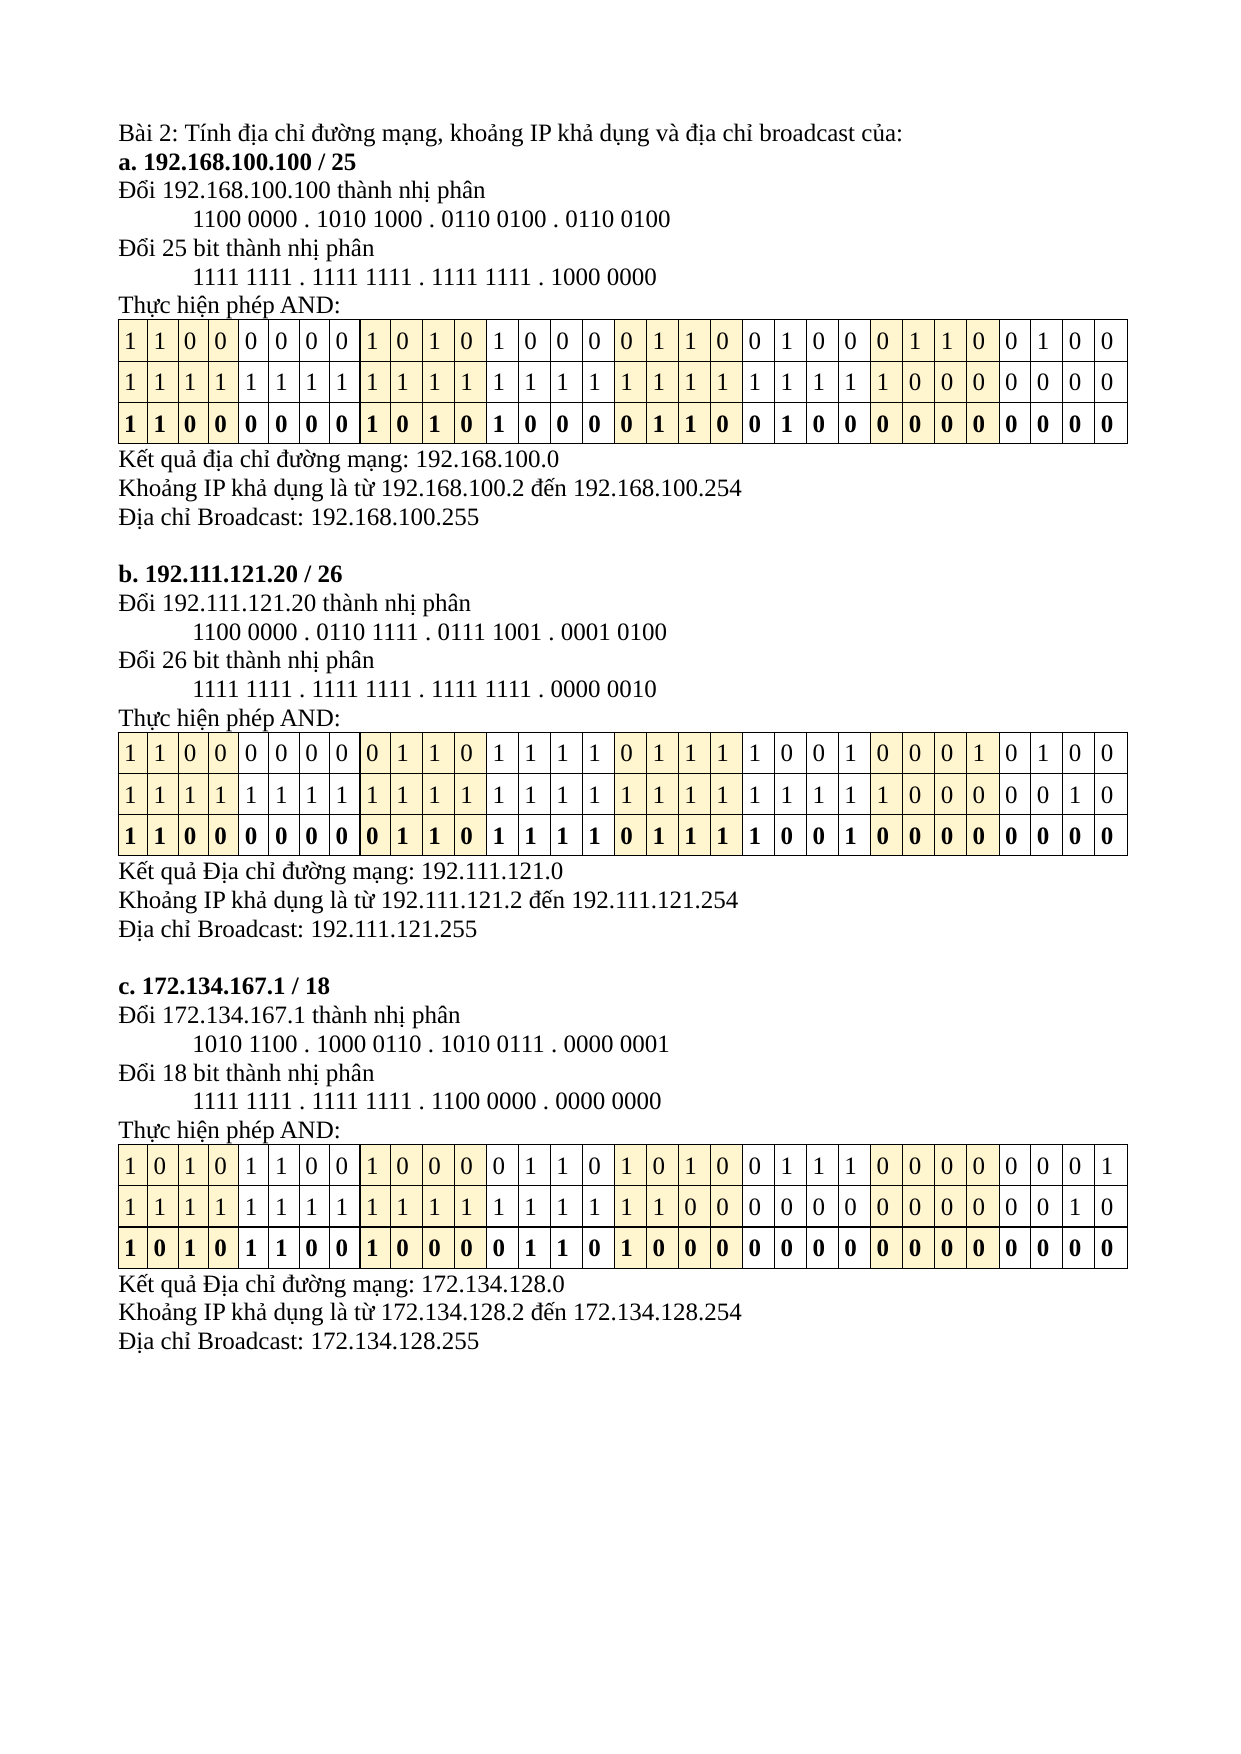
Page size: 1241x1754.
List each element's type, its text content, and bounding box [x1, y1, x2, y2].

table_header 0 [391, 320, 422, 361]
table_cell 1 [269, 1186, 299, 1226]
table_cell 1 [269, 1228, 299, 1268]
table_cell 1 [423, 1186, 454, 1226]
table_header 1 [775, 320, 806, 361]
table_cell 1 [148, 774, 178, 814]
table_cell 0 [455, 1228, 486, 1268]
table_cell 1 [775, 403, 806, 443]
table_cell 1 [239, 774, 268, 814]
table_cell 0 [871, 403, 902, 443]
table_header 1 [967, 733, 999, 773]
table_cell 1 [423, 774, 454, 814]
text Đổi 25 bit thành nhị phân [118, 233, 1122, 262]
table_cell 1 [519, 1228, 550, 1268]
table_cell 1 [330, 362, 359, 402]
table_cell 1 [239, 1228, 268, 1268]
table_header 1 [269, 1145, 299, 1185]
table_header 1 [839, 733, 870, 773]
text Thực hiện phép AND: [118, 1115, 1122, 1144]
table_cell 0 [903, 815, 934, 855]
table_cell 1 [487, 403, 518, 443]
table_header 1 [148, 320, 178, 361]
table_cell 0 [300, 1228, 329, 1268]
table_cell 0 [455, 403, 486, 443]
table_cell 1 [583, 362, 614, 402]
table_cell 1 [615, 774, 646, 814]
table_header 0 [455, 733, 486, 773]
table_cell 1 [743, 815, 774, 855]
table_header 0 [967, 320, 999, 361]
text ‭1010 1100‬ . ‭1000 0110‬ . ‭‭1010 0111‬‬ . ‭0000 0001 [118, 1029, 1122, 1058]
table_cell 0 [1031, 403, 1062, 443]
table_cell 1 [119, 362, 147, 402]
table_header 1 [148, 733, 178, 773]
table_cell 0 [209, 815, 238, 855]
table_header 0 [239, 733, 268, 773]
table_cell 0 [1031, 1186, 1062, 1226]
table_cell 0 [361, 815, 390, 855]
text Địa chỉ Broadcast: 172.134.128.255 [118, 1326, 1122, 1355]
table_cell 1 [551, 1186, 582, 1226]
table_header 0 [711, 320, 742, 361]
table_header 0 [239, 320, 268, 361]
table_cell 0 [967, 815, 999, 855]
table_cell 0 [1095, 1228, 1127, 1268]
table_cell 0 [179, 403, 208, 443]
table_header 0 [551, 320, 582, 361]
table_cell 0 [743, 403, 774, 443]
table_cell 1 [871, 774, 902, 814]
table_cell 0 [269, 403, 299, 443]
table_header 1 [775, 1145, 806, 1185]
table_cell 0 [903, 362, 934, 402]
table_cell 1 [300, 1186, 329, 1226]
table_cell 1 [391, 815, 422, 855]
table_cell 0 [935, 403, 966, 443]
text Thực hiện phép AND: [118, 703, 1122, 732]
table_cell 1 [209, 774, 238, 814]
text Đổi 172.134.167.1 thành nhị phân [118, 1000, 1122, 1029]
table_cell 1 [119, 1186, 147, 1226]
table_cell 1 [615, 362, 646, 402]
table_cell 0 [1000, 362, 1030, 402]
table_header 0 [583, 1145, 614, 1185]
table_cell 1 [647, 403, 678, 443]
table_cell 0 [711, 1228, 742, 1268]
table_header 0 [209, 1145, 238, 1185]
table_cell 1 [647, 815, 678, 855]
table_header 0 [1063, 733, 1094, 773]
table_cell 1 [330, 1186, 359, 1226]
table_header 0 [903, 1145, 934, 1185]
table_cell 0 [148, 1228, 178, 1268]
table_cell 1 [807, 362, 838, 402]
table_cell 1 [148, 1186, 178, 1226]
table_cell 0 [1000, 1186, 1030, 1226]
table_cell 0 [1000, 403, 1030, 443]
text b. 192.111.121.20 / 26 [118, 559, 1122, 588]
text Đổi 192.168.100.100 thành nhị phân [118, 176, 1122, 204]
table_header 0 [1000, 1145, 1030, 1185]
table_header 1 [1095, 1145, 1127, 1185]
table_cell 1 [615, 1186, 646, 1226]
text 1111 1111 . 1111 1111 . 1111 1111 . 0000 0010 [118, 674, 1122, 703]
table_header 1 [935, 320, 966, 361]
table_cell 1 [423, 362, 454, 402]
table_header 0 [871, 320, 902, 361]
table_cell 0 [1063, 1228, 1094, 1268]
table_header 0 [1063, 320, 1094, 361]
table_header 0 [300, 1145, 329, 1185]
table_cell 1 [423, 815, 454, 855]
table_cell 0 [903, 1186, 934, 1226]
table_cell 1 [487, 774, 518, 814]
table_cell 0 [209, 1228, 238, 1268]
table_cell 1 [1063, 774, 1094, 814]
table_cell 1 [361, 403, 390, 443]
table_cell 1 [119, 815, 147, 855]
table_header 1 [179, 1145, 208, 1185]
table_cell 0 [1095, 362, 1127, 402]
table_cell 0 [300, 815, 329, 855]
table_cell 0 [239, 403, 268, 443]
table_cell 1 [423, 403, 454, 443]
table_header 0 [391, 1145, 422, 1185]
table_cell 0 [935, 815, 966, 855]
table_cell 1 [269, 362, 299, 402]
table_header 1 [361, 1145, 390, 1185]
table_header 1 [551, 1145, 582, 1185]
table_cell 0 [711, 1186, 742, 1226]
table_header 1 [679, 733, 710, 773]
table_cell 0 [1031, 774, 1062, 814]
table_cell 1 [679, 815, 710, 855]
table_cell 1 [300, 362, 329, 402]
table_cell 0 [583, 403, 614, 443]
table_header 1 [1031, 320, 1062, 361]
table_header 0 [935, 1145, 966, 1185]
table_header 0 [423, 1145, 454, 1185]
table_cell 1 [391, 362, 422, 402]
table_cell 0 [1031, 362, 1062, 402]
table_cell 0 [1095, 774, 1127, 814]
text Kết quả Địa chỉ đường mạng: 192.111.121.0 [118, 856, 1122, 885]
table_cell 0 [903, 403, 934, 443]
table_cell 1 [839, 815, 870, 855]
table_cell 1 [269, 774, 299, 814]
text Đổi 26 bit thành nhị phân [118, 645, 1122, 674]
table_cell 1 [391, 774, 422, 814]
table_cell 1 [209, 1186, 238, 1226]
table_cell 0 [330, 815, 359, 855]
table_cell 1 [361, 1228, 390, 1268]
table_cell 1 [361, 1186, 390, 1226]
table_cell 1 [361, 774, 390, 814]
table_header 1 [391, 733, 422, 773]
table_cell 0 [807, 815, 838, 855]
table_header 1 [807, 1145, 838, 1185]
table_header 0 [455, 320, 486, 361]
table_header 0 [807, 733, 838, 773]
table_header 0 [330, 733, 359, 773]
table_cell 0 [423, 1228, 454, 1268]
table_cell 0 [209, 403, 238, 443]
table_header 0 [455, 1145, 486, 1185]
table_header 1 [361, 320, 390, 361]
table_cell 0 [839, 1228, 870, 1268]
table_cell 1 [487, 362, 518, 402]
table_cell 0 [269, 815, 299, 855]
table_header 1 [1031, 733, 1062, 773]
table_cell 0 [807, 403, 838, 443]
table_header 1 [119, 320, 147, 361]
table_cell 0 [1063, 815, 1094, 855]
table_header 1 [119, 1145, 147, 1185]
text 1111 1111 . 1111 1111 . 1111 1111 . 1000 0000 [118, 262, 1122, 291]
table_header 1 [679, 1145, 710, 1185]
table_cell 0 [935, 774, 966, 814]
table_header 1 [743, 733, 774, 773]
table_header 0 [179, 733, 208, 773]
table_cell 0 [967, 774, 999, 814]
table_header 1 [487, 320, 518, 361]
table_cell 1 [179, 1228, 208, 1268]
table_header 0 [583, 320, 614, 361]
table_header 1 [711, 733, 742, 773]
table_cell 0 [967, 403, 999, 443]
table_header 0 [1095, 733, 1127, 773]
table_cell 1 [743, 774, 774, 814]
table_cell 1 [487, 815, 518, 855]
table_cell 0 [871, 1186, 902, 1226]
table_cell 0 [967, 1186, 999, 1226]
text Địa chỉ Broadcast: 192.111.121.255 [118, 914, 1122, 943]
table_cell 0 [1000, 774, 1030, 814]
table_header 0 [1031, 1145, 1062, 1185]
table_cell 0 [551, 403, 582, 443]
table_cell 0 [300, 403, 329, 443]
table_cell 1 [455, 774, 486, 814]
table_cell 0 [679, 1186, 710, 1226]
table_cell 0 [1000, 1228, 1030, 1268]
table_header 0 [179, 320, 208, 361]
table_cell 0 [775, 815, 806, 855]
table_cell 0 [807, 1228, 838, 1268]
table_cell 1 [455, 362, 486, 402]
text c. 172.134.167.1 / 18 [118, 971, 1122, 1000]
table_header 0 [1000, 320, 1030, 361]
table_header 0 [330, 320, 359, 361]
table_cell 1 [519, 815, 550, 855]
table_header 0 [967, 1145, 999, 1185]
table_cell 0 [330, 1228, 359, 1268]
table_cell 0 [179, 815, 208, 855]
table_cell 1 [1063, 1186, 1094, 1226]
table_cell 0 [807, 1186, 838, 1226]
table_cell 0 [1095, 815, 1127, 855]
text Địa chỉ Broadcast: 192.168.100.255 [118, 502, 1122, 530]
table_cell 0 [455, 815, 486, 855]
table_header 1 [239, 1145, 268, 1185]
table_cell 1 [647, 1186, 678, 1226]
table_header 0 [1000, 733, 1030, 773]
table_header 0 [807, 320, 838, 361]
table_cell 0 [743, 1186, 774, 1226]
table_cell 1 [330, 774, 359, 814]
table_cell 1 [209, 362, 238, 402]
table_header 0 [647, 1145, 678, 1185]
table_cell 0 [487, 1228, 518, 1268]
table_cell 1 [743, 362, 774, 402]
table_cell 1 [148, 815, 178, 855]
table_cell 1 [551, 815, 582, 855]
table_header 0 [1095, 320, 1127, 361]
table_header 0 [775, 733, 806, 773]
text 1111 1111 . 1111 1111 . 1100 0000 . 0000 0000 [118, 1086, 1122, 1115]
table_header 0 [269, 320, 299, 361]
table_header 0 [148, 1145, 178, 1185]
table_cell 1 [519, 1186, 550, 1226]
table_header 0 [743, 1145, 774, 1185]
table_header 0 [361, 733, 390, 773]
table_cell 1 [775, 774, 806, 814]
table_header 0 [711, 1145, 742, 1185]
table_header 0 [615, 733, 646, 773]
table_cell 1 [679, 774, 710, 814]
table_cell 0 [903, 1228, 934, 1268]
table_cell 1 [839, 362, 870, 402]
table_cell 1 [148, 403, 178, 443]
text Thực hiện phép AND: [118, 291, 1122, 319]
table_header 0 [209, 320, 238, 361]
table_cell 1 [119, 1228, 147, 1268]
table_header 0 [871, 733, 902, 773]
table_cell 0 [1031, 1228, 1062, 1268]
table_cell 0 [1063, 403, 1094, 443]
table_cell 1 [148, 362, 178, 402]
table_cell 0 [775, 1228, 806, 1268]
table_cell 1 [679, 403, 710, 443]
table_cell 0 [615, 815, 646, 855]
table_cell 1 [361, 362, 390, 402]
text Khoảng IP khả dụng là từ 192.111.121.2 đến 192.111.121.254 [118, 885, 1122, 914]
table_cell 0 [935, 1228, 966, 1268]
table_header 1 [487, 733, 518, 773]
table_header 0 [487, 1145, 518, 1185]
table_cell 0 [519, 403, 550, 443]
table_header 1 [551, 733, 582, 773]
table_cell 0 [583, 1228, 614, 1268]
text Kết quả Địa chỉ đường mạng: 172.134.128.0 [118, 1269, 1122, 1297]
table_cell 1 [239, 362, 268, 402]
table_cell 1 [583, 1186, 614, 1226]
table_cell 0 [391, 1228, 422, 1268]
text Bài 2: Tính địa chỉ đường mạng, khoảng IP khả dụng và địa chỉ broadcast của: [118, 118, 1122, 147]
text Khoảng IP khả dụng là từ 172.134.128.2 đến 172.134.128.254 [118, 1297, 1122, 1326]
table_header 0 [1063, 1145, 1094, 1185]
table_cell 1 [300, 774, 329, 814]
table_cell 0 [967, 362, 999, 402]
table_header 1 [119, 733, 147, 773]
text 1100 0000 . 0110 1111 . ‭0111 1001‬ . ‭0001 0100‬ [118, 617, 1122, 645]
table_cell 1 [551, 774, 582, 814]
table_cell 0 [935, 1186, 966, 1226]
table_cell 0 [1063, 362, 1094, 402]
table_cell 0 [775, 1186, 806, 1226]
table_cell 1 [647, 362, 678, 402]
table_cell 0 [839, 403, 870, 443]
table_cell 1 [711, 362, 742, 402]
table_header 0 [209, 733, 238, 773]
table_cell 1 [711, 774, 742, 814]
table_cell 1 [839, 774, 870, 814]
table_cell 1 [519, 774, 550, 814]
table_cell 1 [679, 362, 710, 402]
table_header 0 [330, 1145, 359, 1185]
table_cell 0 [871, 1228, 902, 1268]
table_cell 1 [551, 1228, 582, 1268]
table_header 1 [583, 733, 614, 773]
table_header 0 [300, 320, 329, 361]
text 1100 0000 . 1010 1000 . 0110 0100 . 0110 0100 [118, 204, 1122, 233]
table_cell 0 [330, 403, 359, 443]
table_cell 1 [239, 1186, 268, 1226]
table_cell 0 [391, 403, 422, 443]
table_cell 0 [871, 815, 902, 855]
table_header 0 [743, 320, 774, 361]
table_header 1 [647, 320, 678, 361]
table_cell 1 [119, 403, 147, 443]
table_cell 1 [551, 362, 582, 402]
table_cell 1 [391, 1186, 422, 1226]
table_header 1 [519, 1145, 550, 1185]
table_cell 0 [647, 1228, 678, 1268]
text Khoảng IP khả dụng là từ 192.168.100.2 đến 192.168.100.254 [118, 473, 1122, 502]
table_header 1 [423, 320, 454, 361]
table_cell 0 [743, 1228, 774, 1268]
table_cell 1 [871, 362, 902, 402]
table_cell 1 [583, 774, 614, 814]
text Kết quả địa chỉ đường mạng: 192.168.100.0 [118, 444, 1122, 473]
table_header 0 [903, 733, 934, 773]
table_cell 0 [1031, 815, 1062, 855]
table_header 0 [871, 1145, 902, 1185]
table_header 0 [615, 320, 646, 361]
table_cell 0 [239, 815, 268, 855]
text Đổi 192.111.121.20 thành nhị phân [118, 588, 1122, 617]
table_cell 1 [179, 1186, 208, 1226]
table_header 0 [519, 320, 550, 361]
table_cell 0 [967, 1228, 999, 1268]
table_cell 1 [647, 774, 678, 814]
table_cell 0 [679, 1228, 710, 1268]
table_cell 1 [615, 1228, 646, 1268]
text Đổi 18 bit thành nhị phân [118, 1058, 1122, 1086]
table_cell 1 [179, 774, 208, 814]
table_cell 0 [711, 403, 742, 443]
text a. 192.168.100.100 / 25 [118, 147, 1122, 176]
table_cell 1 [519, 362, 550, 402]
table_cell 1 [487, 1186, 518, 1226]
table_header 0 [300, 733, 329, 773]
table_header 1 [903, 320, 934, 361]
table_header 1 [679, 320, 710, 361]
table_cell 0 [935, 362, 966, 402]
table_cell 0 [903, 774, 934, 814]
table_header 1 [423, 733, 454, 773]
table_cell 0 [615, 403, 646, 443]
table_cell 0 [839, 1186, 870, 1226]
table_cell 0 [1095, 403, 1127, 443]
table_header 1 [519, 733, 550, 773]
table_cell 1 [775, 362, 806, 402]
table_header 0 [839, 320, 870, 361]
table_cell 1 [807, 774, 838, 814]
table_cell 1 [179, 362, 208, 402]
table_header 1 [839, 1145, 870, 1185]
table_cell 1 [455, 1186, 486, 1226]
table_cell 0 [1000, 815, 1030, 855]
table_cell 1 [583, 815, 614, 855]
table_header 0 [269, 733, 299, 773]
table_cell 1 [711, 815, 742, 855]
table_cell 0 [1095, 1186, 1127, 1226]
table_header 1 [647, 733, 678, 773]
table_header 0 [935, 733, 966, 773]
table_cell 1 [119, 774, 147, 814]
table_header 1 [615, 1145, 646, 1185]
